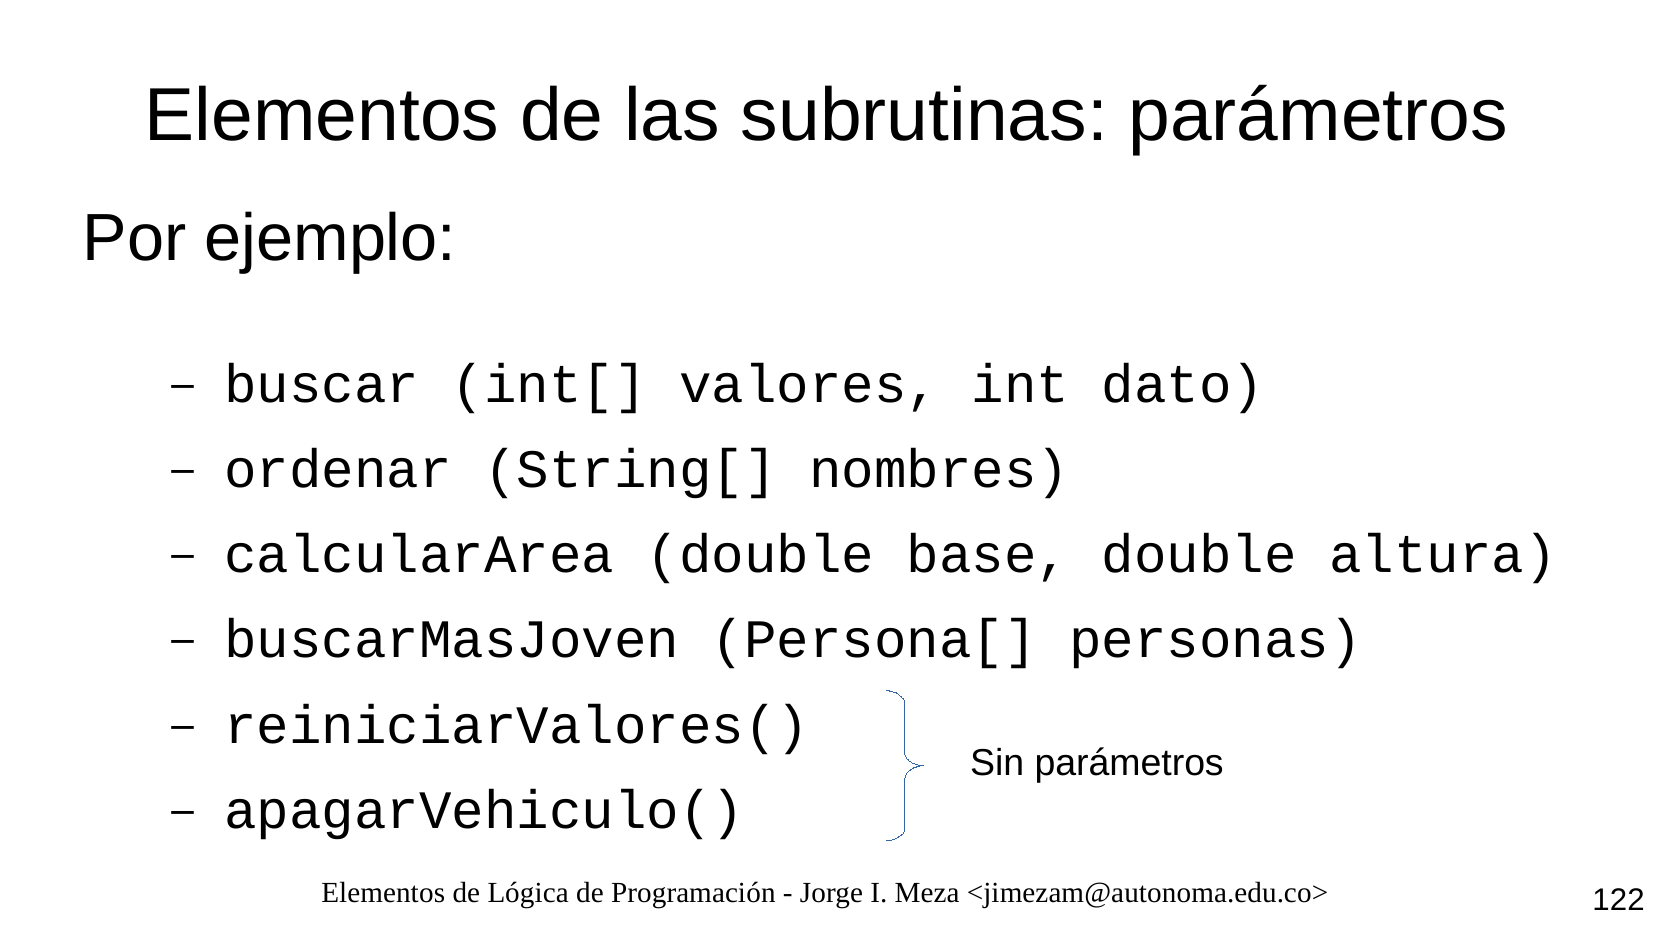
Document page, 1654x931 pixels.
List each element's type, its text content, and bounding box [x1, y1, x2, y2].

text_box Sin parámetros [955, 734, 1240, 791]
title Elementos de las subrutinas: parámetros [82, 37, 1571, 193]
list Por ejemplo: buscar (int[] valores, int dato) ordenar (String[] nombres) calcularArea (double base, double altura) buscarMasJoven (Persona[] personas) reiniciarValores() apagarVehiculo() [82, 199, 1571, 845]
